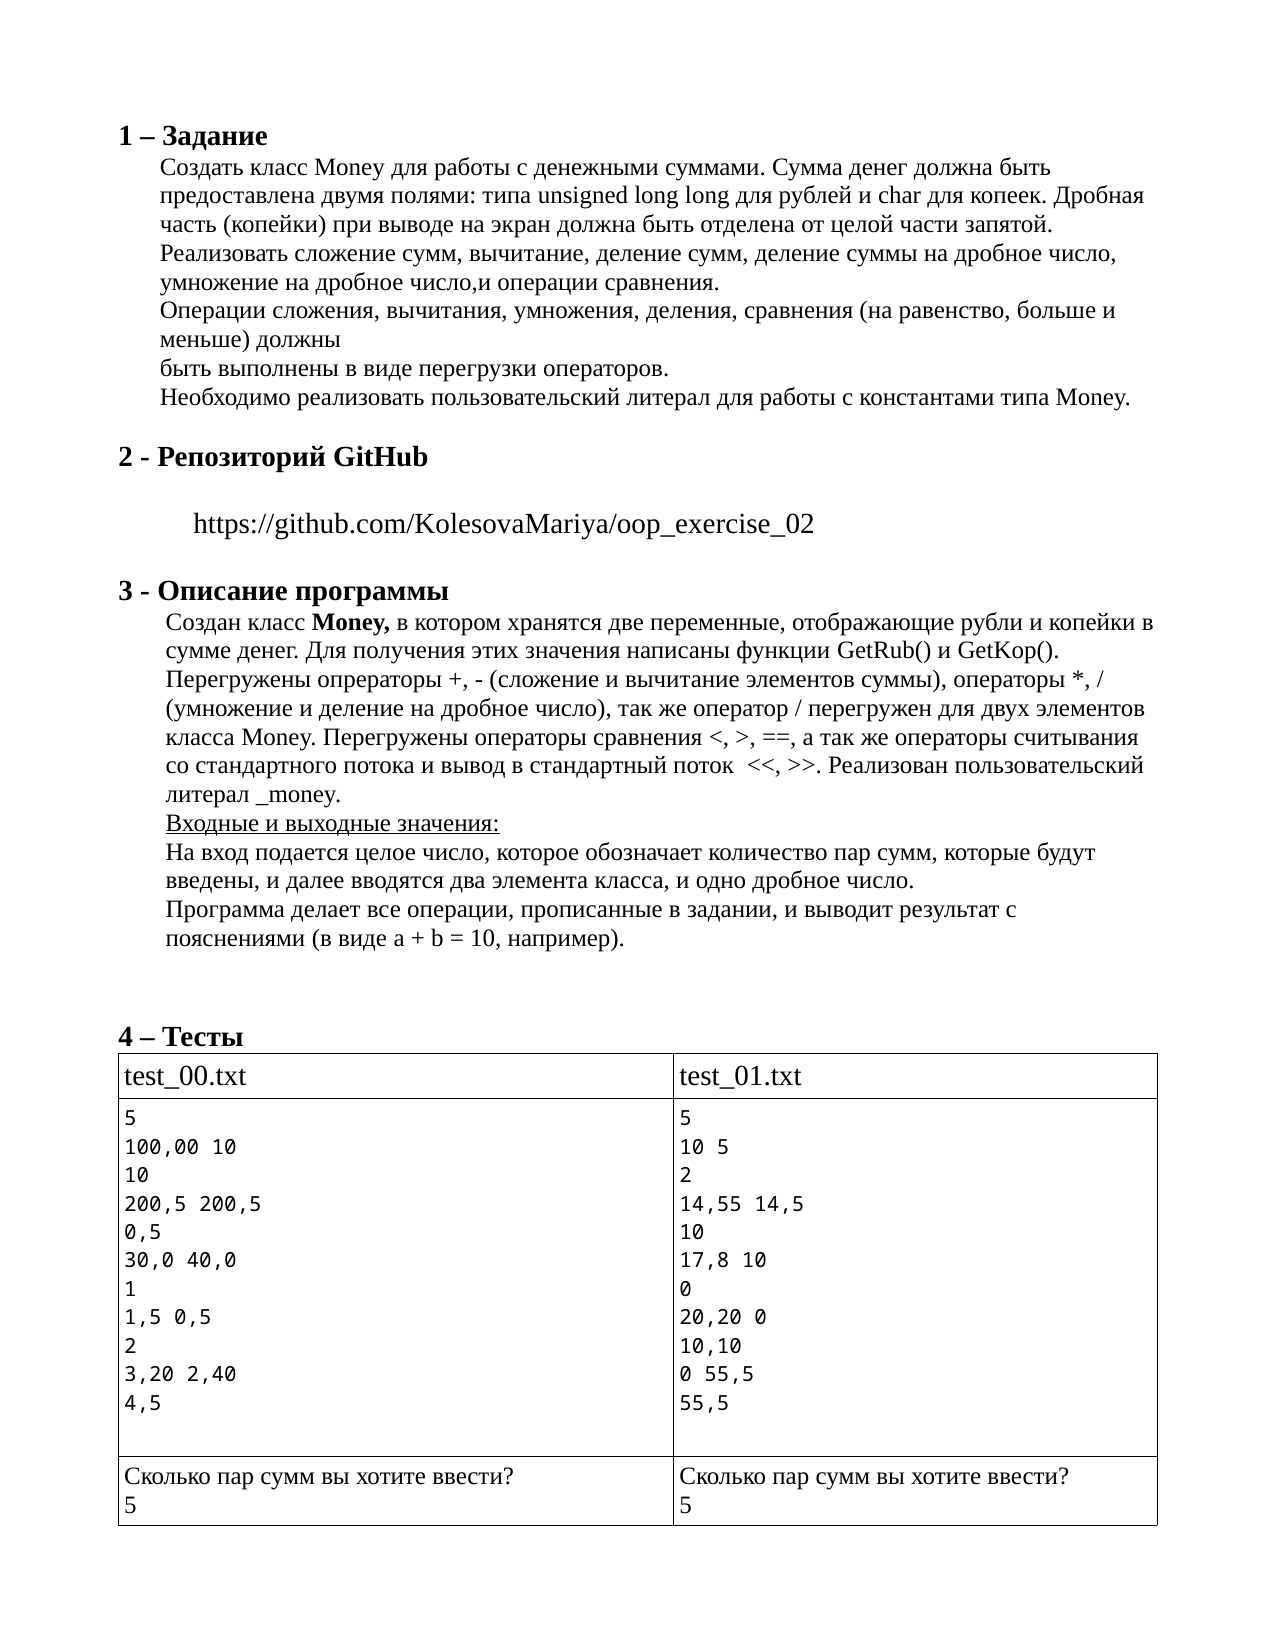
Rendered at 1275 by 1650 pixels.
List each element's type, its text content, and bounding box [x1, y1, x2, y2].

text На вход подается целое число, которое обозначает количество пар сумм, которые будут введены, и далее вводятся два элемента класса, и одно дробное число. Программа делает все операции, прописанные в задании, и выводит результат с пояснениями (в виде a + b = 10, например). [165, 837, 1157, 952]
text Создан класс Money, в котором хранятся две переменные, отображающие рубли и копейки в сумме денег. Для получения этих значения написаны функции GetRub() и GetKop(). Перегружены опрераторы +, - (сложение и вычитание элементов суммы), операторы *, / (умножение и деление на дробное число), так же оператор / перегружен для двух элементов класса Money. Перегружены операторы сравнения <, >, ==, а так же операторы считывания со стандартного потока и вывод в стандартный поток <<, >>. Реализован пользовательский литерал _money. Входные и выходные значения: [165, 607, 1157, 837]
table_header test_01.txt [674, 1054, 1157, 1098]
table_cell 5 100,00 10 10 200,5 200,5 0,5 30,0 40,0 1 1,5 0,5 2 3,20 2,40 4,5 [119, 1099, 673, 1456]
text 3 - Описание программы [118, 573, 1157, 607]
table_cell Сколько пар сумм вы хотите ввести? 5 [674, 1457, 1157, 1524]
text Создать класс Money для работы с денежными суммами. Сумма денег должна быть предоставлена двумя полями: типа unsigned long long для рублей и char для копеек. Дробная часть (копейки) при выводе на экран должна быть отделена от целой части запятой. Реализовать сложение сумм, вычитание, деление сумм, деление суммы на дробное число, умножение на дробное число,и операции сравнения. [159, 152, 1157, 295]
table_cell 5 10 5 2 14,55 14,5 10 17,8 10 0 20,20 0 10,10 0 55,5 55,5 [674, 1099, 1157, 1456]
text Необходимо реализовать пользовательский литерал для работы с константами типа Money. [159, 382, 1157, 410]
text 1 – Задание [118, 118, 1157, 152]
text 4 – Тесты [118, 1019, 1157, 1052]
text Операции сложения, вычитания, умножения, деления, сравнения (на равенство, больше и меньше) должны [159, 295, 1157, 353]
text 2 - Репозиторий GitHub [118, 439, 1157, 473]
text https://github.com/KolesovaMariya/oop_exercise_02 [118, 506, 1157, 540]
table_cell Сколько пар сумм вы хотите ввести? 5 [119, 1457, 673, 1524]
table_header test_00.txt [119, 1054, 673, 1098]
text быть выполнены в виде перегрузки операторов. [159, 353, 1157, 382]
